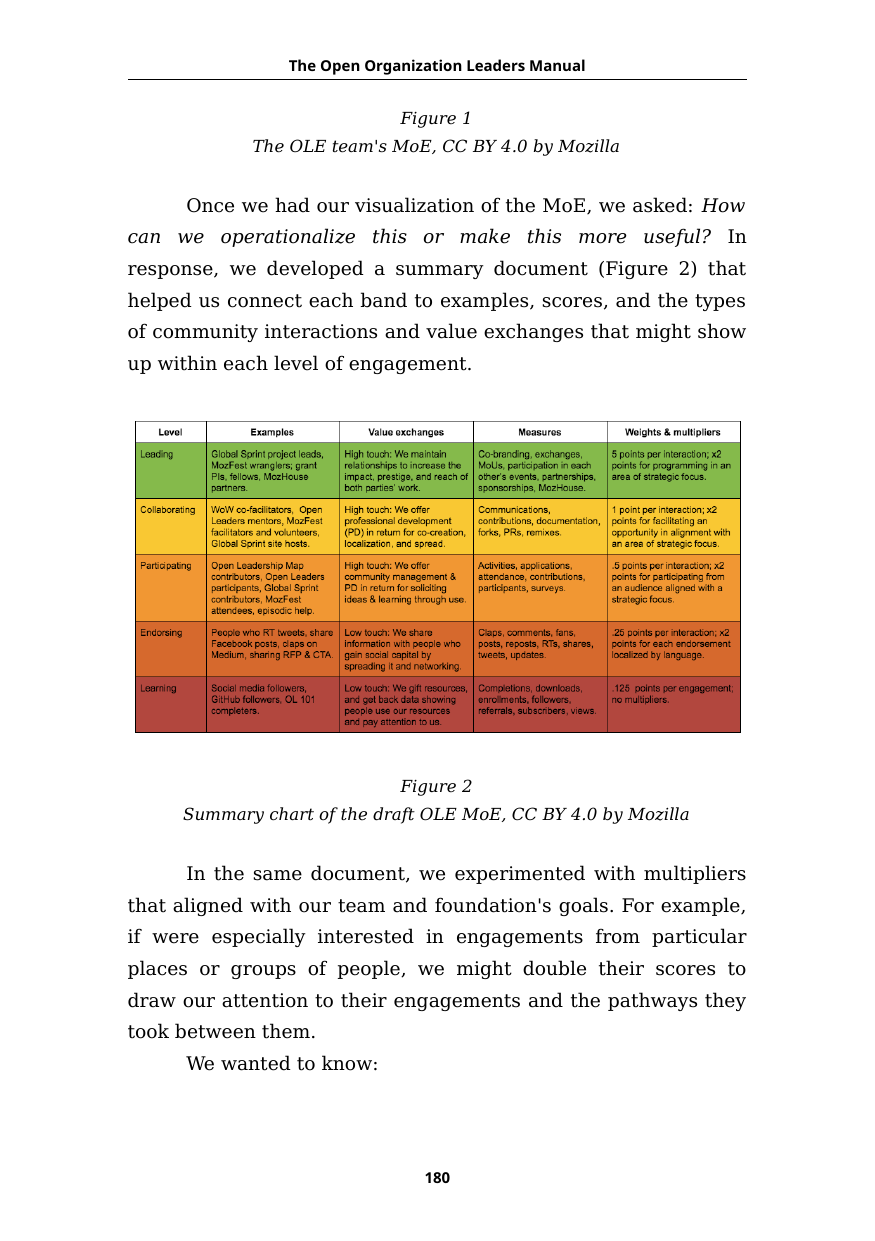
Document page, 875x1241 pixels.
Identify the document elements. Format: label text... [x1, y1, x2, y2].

text Figure 1 The OLE team's MoE, CC BY 4.0 by Mozilla [127, 109, 747, 156]
text Figure 2 Summary chart of the draft OLE MoE, CC BY 4.0 by Mozilla [127, 739, 747, 824]
text In the same document, we experimented with multipliers that aligned with our team and foundation's goals. For example, if were especially interested in engagements from particular places or groups of people, we might double their scores to draw our attention to their engagements and the pathways they took between them. [127, 863, 747, 1043]
text Once we had our visualization of the MoE, we asked: How can we operationalize this or make this more useful? In response, we developed a summary document (Figure 2) that helped us connect each band to examples, scores, and the types of community interactions and value exchanges that might show up within each level of engagement. [127, 195, 747, 375]
text We wanted to know: [127, 1053, 747, 1075]
text [127, 385, 747, 414]
picture [127, 414, 747, 739]
